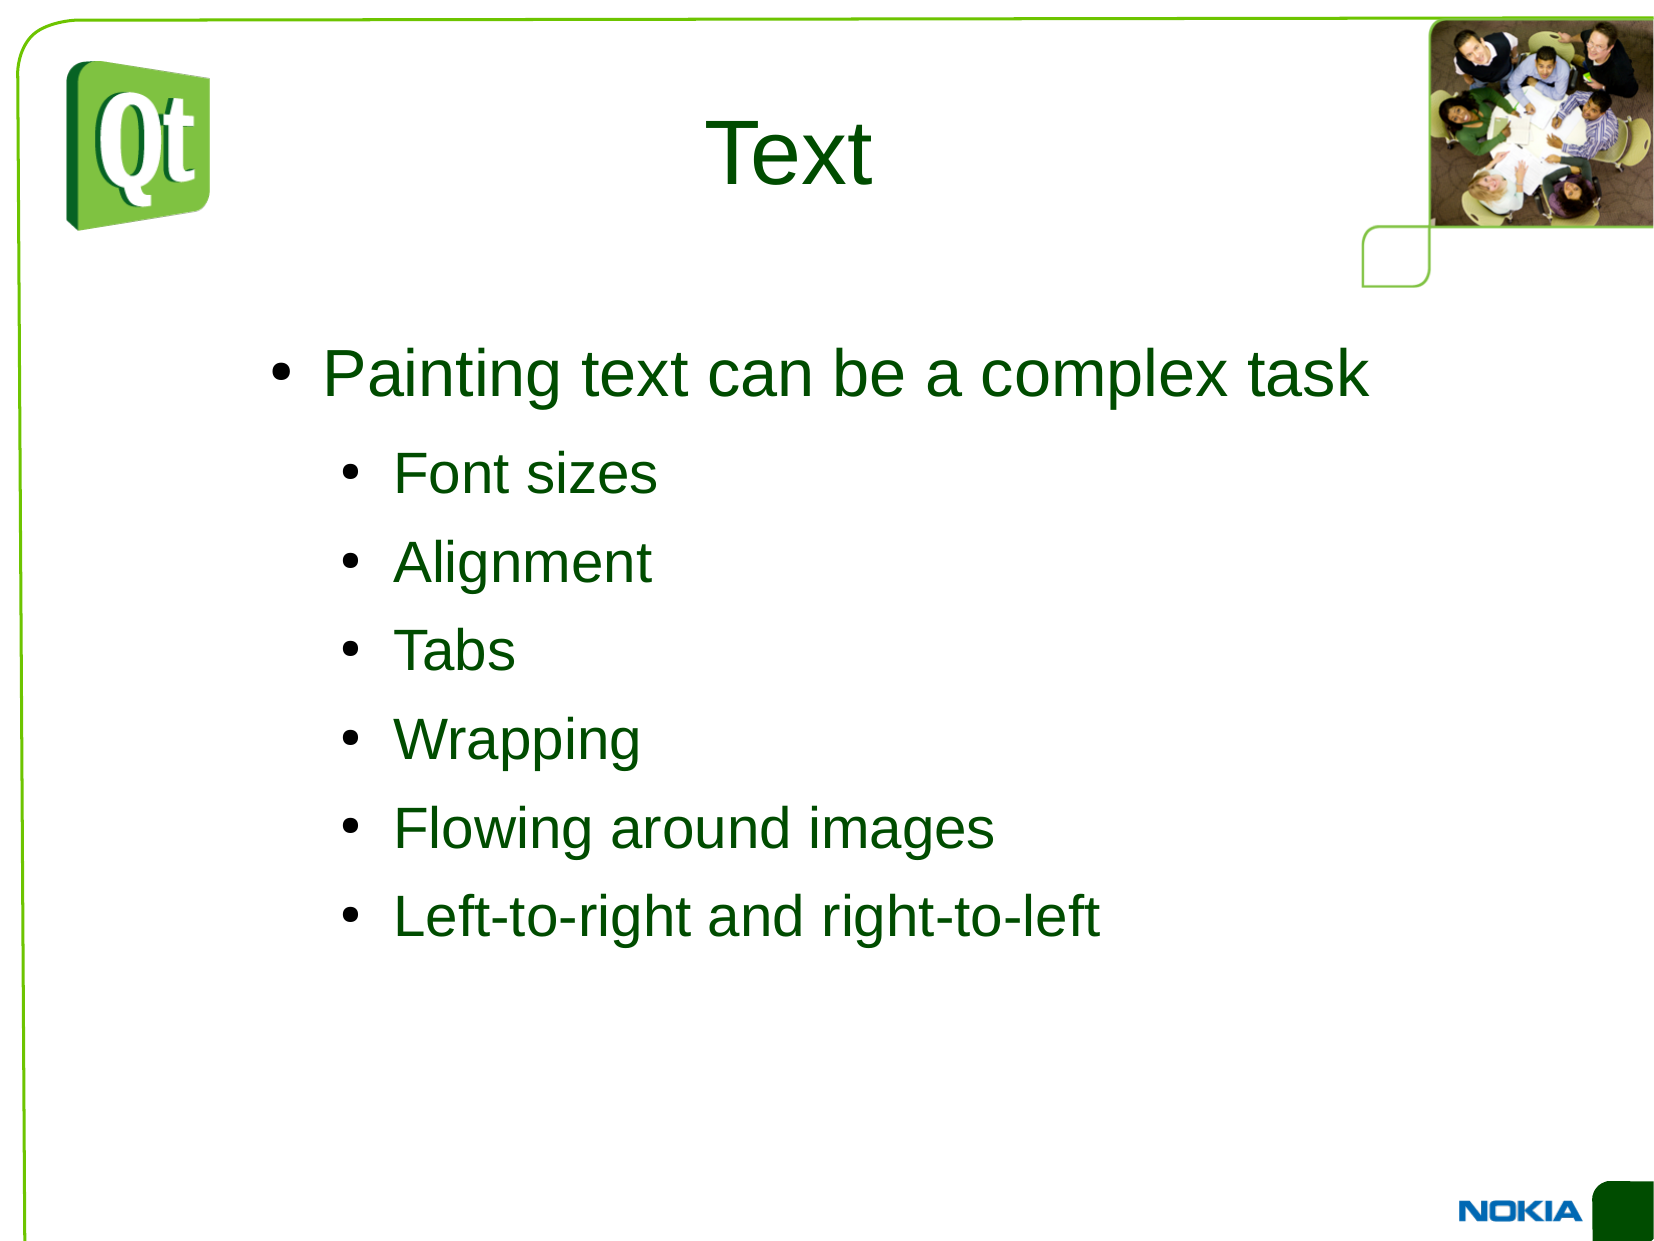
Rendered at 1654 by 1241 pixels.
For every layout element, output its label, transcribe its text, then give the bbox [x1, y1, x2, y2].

picture [1338, 7, 1654, 308]
picture [66, 61, 210, 231]
title Text [251, 49, 1327, 257]
picture [1459, 1200, 1583, 1222]
list Painting text can be a complex task Font sizes Alignment Tabs Wrapping Flowing around images Left-to-right and right-to-left [251, 336, 1571, 1100]
